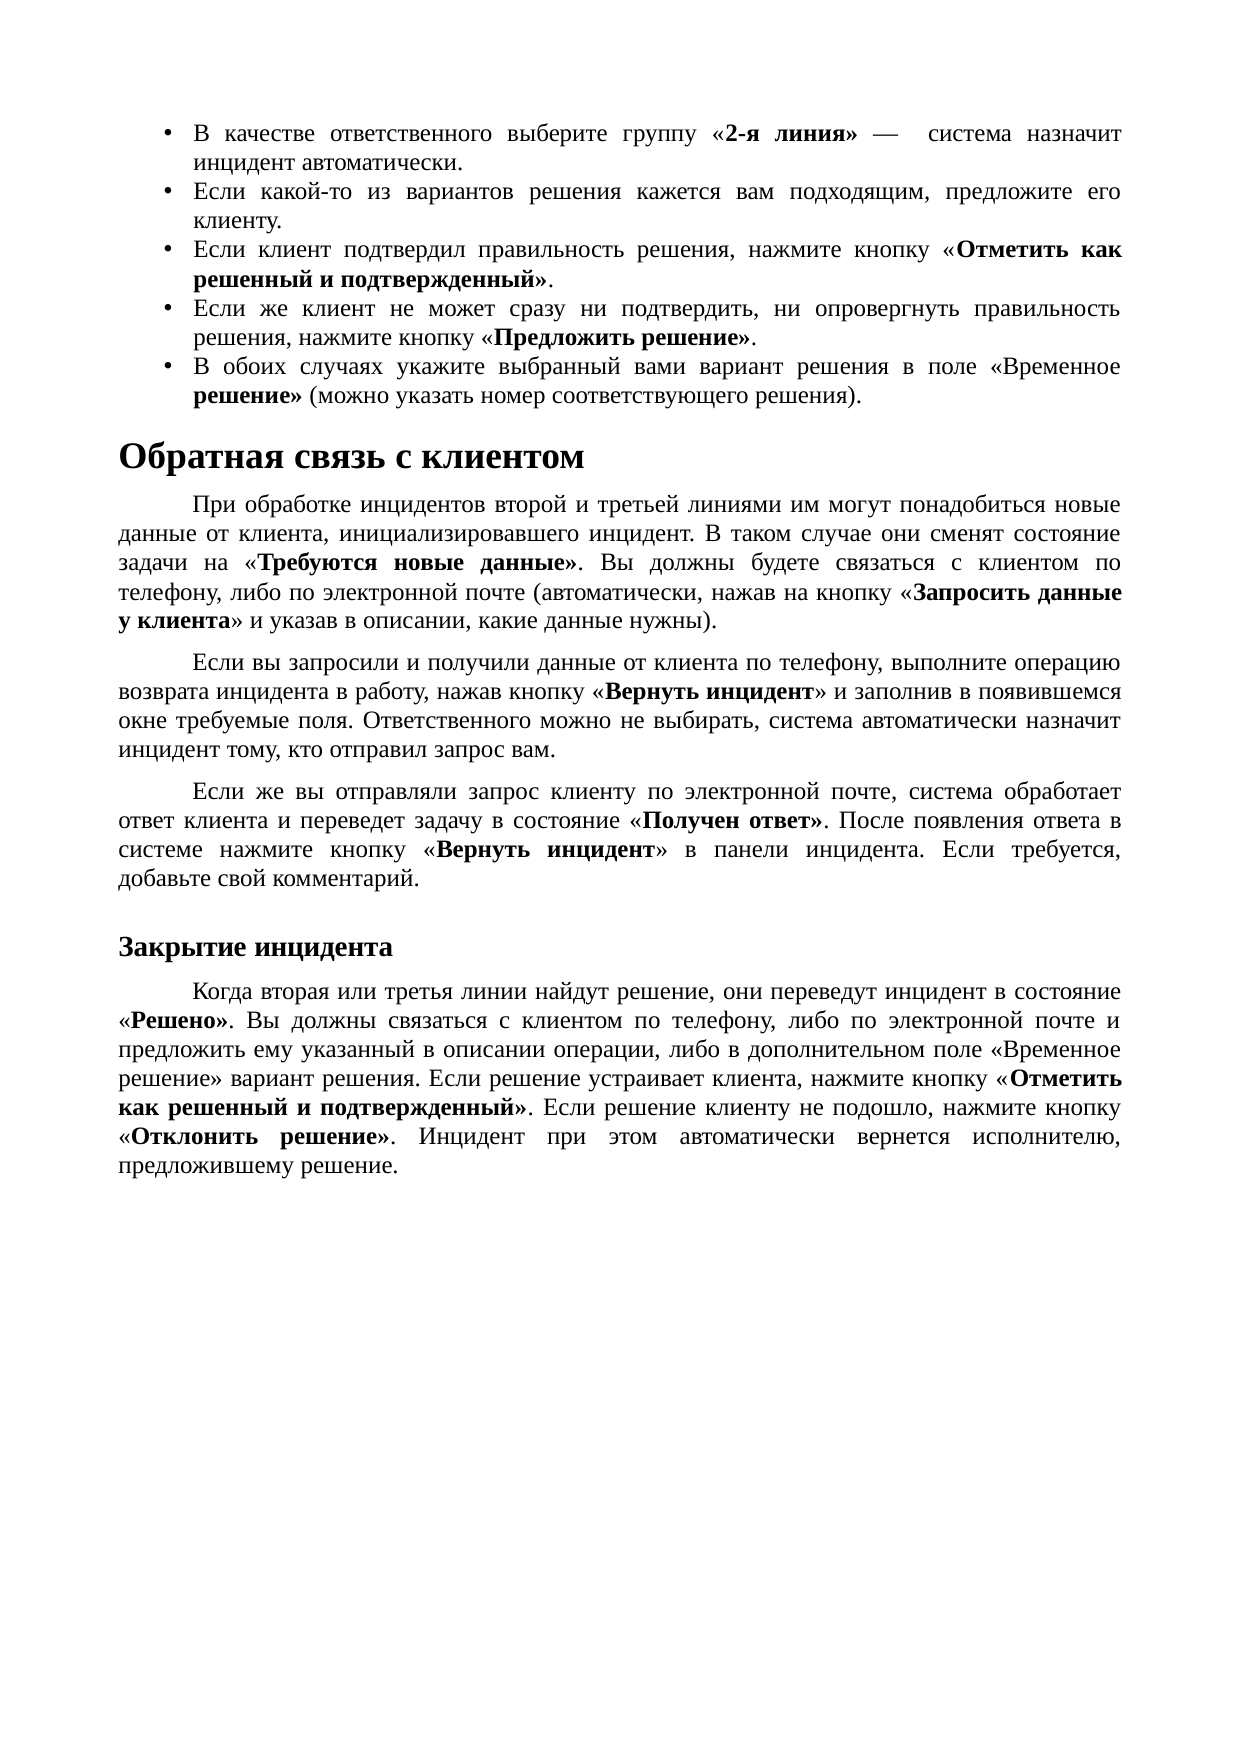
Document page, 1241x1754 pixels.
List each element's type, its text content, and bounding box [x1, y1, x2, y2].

text Когда вторая или третья линии найдут решение, они переведут инцидент в состояние «Решено». Вы должны связаться с клиентом по телефону, либо по электронной почте и предложить ему указанный в описании операции, либо в дополнительном поле «Временное решение» вариант решения. Если решение устраивает клиента, нажмите кнопку «Отметить как решенный и подтвержденный». Если решение клиенту не подошло, нажмите кнопку «Отклонить решение». Инцидент при этом автоматически вернется исполнителю, предложившему решение. [118, 976, 1122, 1179]
text Если же вы отправляли запрос клиенту по электронной почте, система обработает ответ клиента и переведет задачу в состояние «Получен ответ». После появления ответа в системе нажмите кнопку «Вернуть инцидент» в панели инцидента. Если требуется, добавьте свой комментарий. [118, 776, 1122, 892]
text При обработке инцидентов второй и третьей линиями им могут понадобиться новые данные от клиента, инициализировавшего инцидент. В таком случае они сменят состояние задачи на «Требуются новые данные». Вы должны будете связаться с клиентом по телефону, либо по электронной почте (автоматически, нажав на кнопку «Запросить данные у клиента» и указав в описании, какие данные нужны). [118, 489, 1122, 634]
list Если какой-то из вариантов решения кажется вам подходящим, предложите его клиенту. [164, 176, 1122, 234]
subtitle Закрытие инцидента [118, 929, 1122, 963]
list Если же клиент не может сразу ни подтвердить, ни опровергнуть правильность решения, нажмите кнопку «Предложить решение». [164, 292, 1122, 351]
list В качестве ответственного выберите группу «2-я линия» — система назначит инцидент автоматически. [164, 118, 1122, 176]
list В обоих случаях укажите выбранный вами вариант решения в поле «Временное решение» (можно указать номер соответствующего решения). [164, 351, 1122, 409]
subtitle Обратная связь с клиентом [118, 434, 1122, 477]
text Если вы запросили и получили данные от клиента по телефону, выполните операцию возврата инцидента в работу, нажав кнопку «Вернуть инцидент» и заполнив в появившемся окне требуемые поля. Ответственного можно не выбирать, система автоматически назначит инцидент тому, кто отправил запрос вам. [118, 647, 1122, 763]
list Если клиент подтвердил правильность решения, нажмите кнопку «Отметить как решенный и подтвержденный». [164, 234, 1122, 292]
